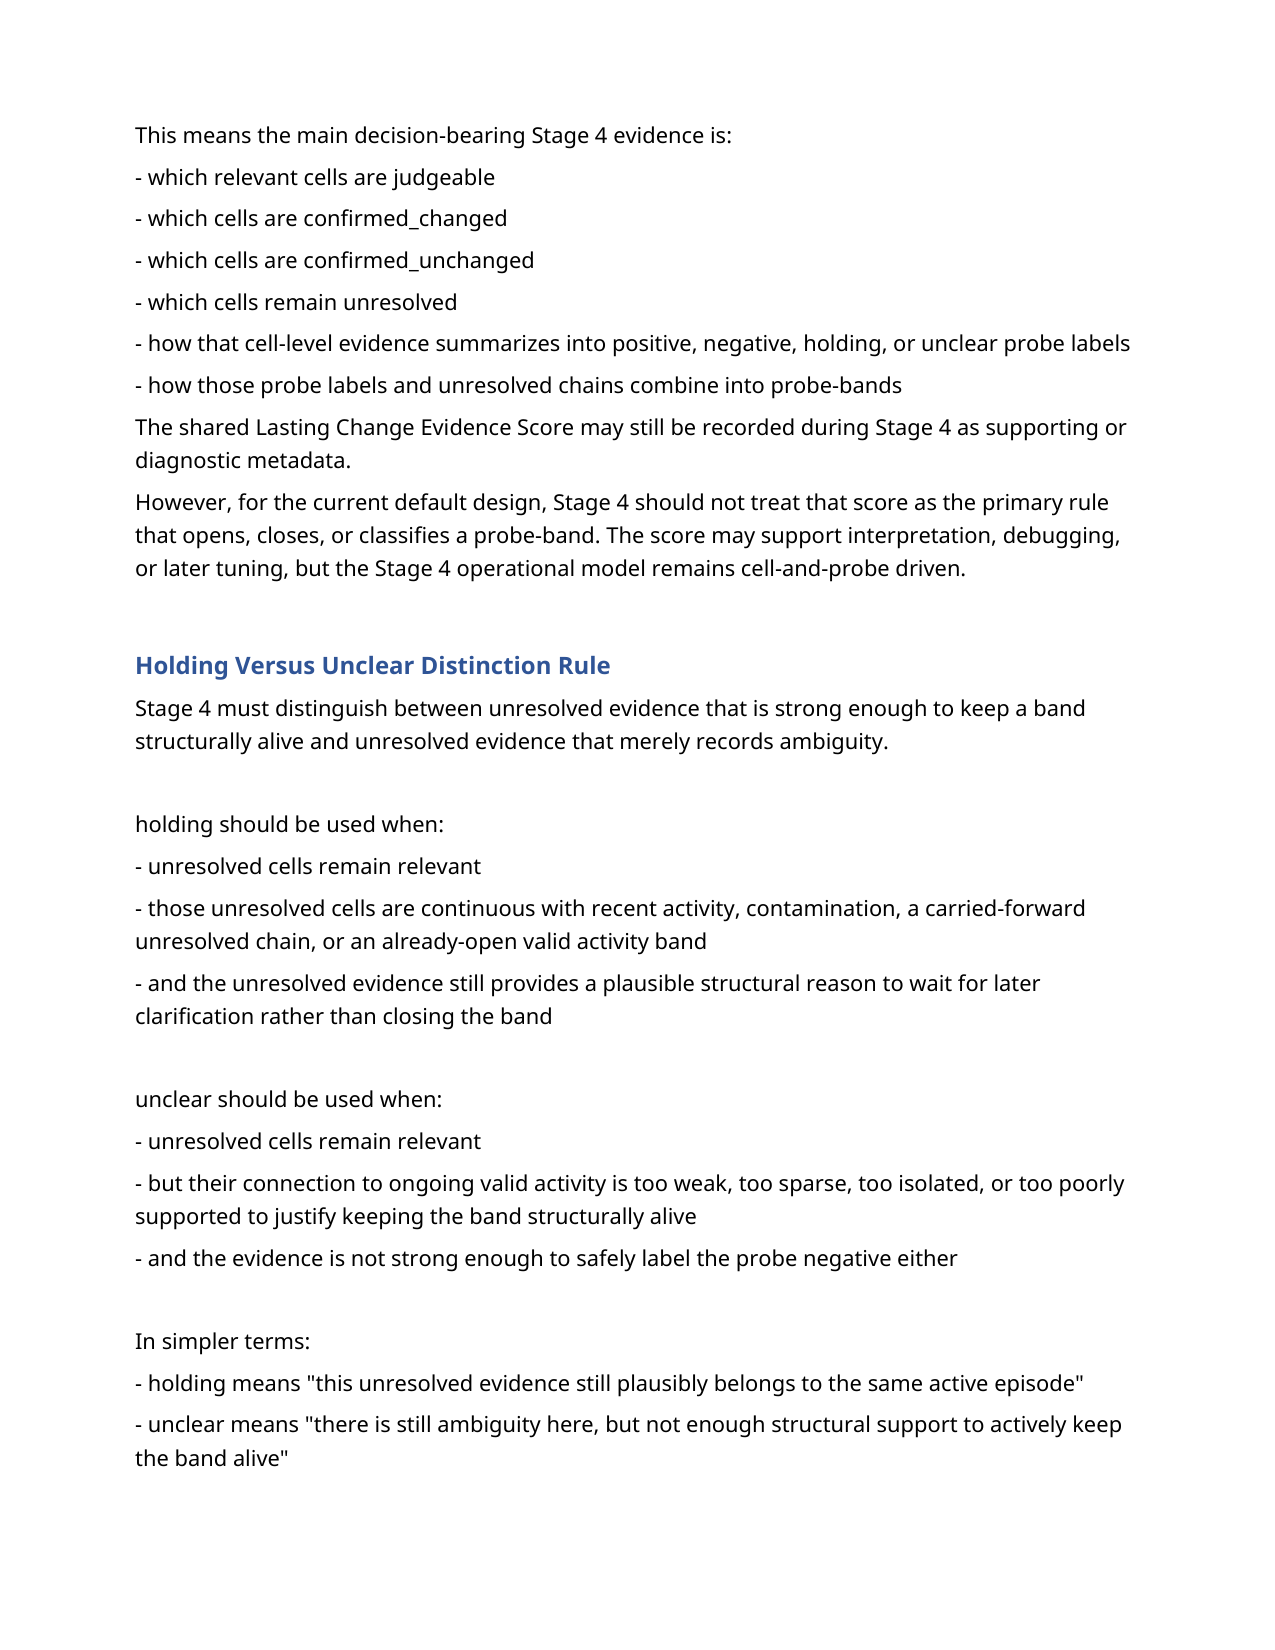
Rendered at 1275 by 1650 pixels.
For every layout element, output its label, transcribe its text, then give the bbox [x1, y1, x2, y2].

text - how those probe labels and unresolved chains combine into probe-bands [135, 370, 1140, 400]
text - but their connection to ongoing valid activity is too weak, too sparse, too isolated, or too poorly supported to justify keeping the band structurally alive [135, 1168, 1140, 1231]
text - which cells remain unresolved [135, 287, 1140, 316]
text - and the evidence is not strong enough to safely label the probe negative either [135, 1243, 1140, 1272]
text - which cells are confirmed_changed [135, 203, 1140, 233]
text - unresolved cells remain relevant [135, 851, 1140, 881]
text The shared Lasting Change Evidence Score may still be recorded during Stage 4 as supporting or diagnostic metadata. [135, 412, 1140, 475]
text - holding means "this unresolved evidence still plausibly belongs to the same active episode" [135, 1368, 1140, 1397]
text - those unresolved cells are continuous with recent activity, contamination, a carried-forward unresolved chain, or an already-open valid activity band [135, 893, 1140, 956]
text - which cells are confirmed_unchanged [135, 245, 1140, 275]
text - how that cell-level evidence summarizes into positive, negative, holding, or unclear probe labels [135, 328, 1140, 358]
text Stage 4 must distinguish between unresolved evidence that is strong enough to keep a band structurally alive and unresolved evidence that merely records ambiguity. [135, 693, 1140, 756]
text unclear should be used when: [135, 1084, 1140, 1114]
text - which relevant cells are judgeable [135, 162, 1140, 191]
text However, for the current default design, Stage 4 should not treat that score as the primary rule that opens, closes, or classifies a probe-band. The score may support interpretation, debugging, or later tuning, but the Stage 4 operational model remains cell-and-probe driven. [135, 487, 1140, 583]
subtitle Holding Versus Unclear Distinction Rule [135, 649, 1140, 682]
text - unclear means "there is still ambiguity here, but not enough structural support to actively keep the band alive" [135, 1409, 1140, 1472]
text - unresolved cells remain relevant [135, 1126, 1140, 1156]
text In simpler terms: [135, 1326, 1140, 1356]
text - and the unresolved evidence still provides a plausible structural reason to wait for later clarification rather than closing the band [135, 968, 1140, 1031]
text holding should be used when: [135, 809, 1140, 839]
text This means the main decision-bearing Stage 4 evidence is: [135, 120, 1140, 150]
